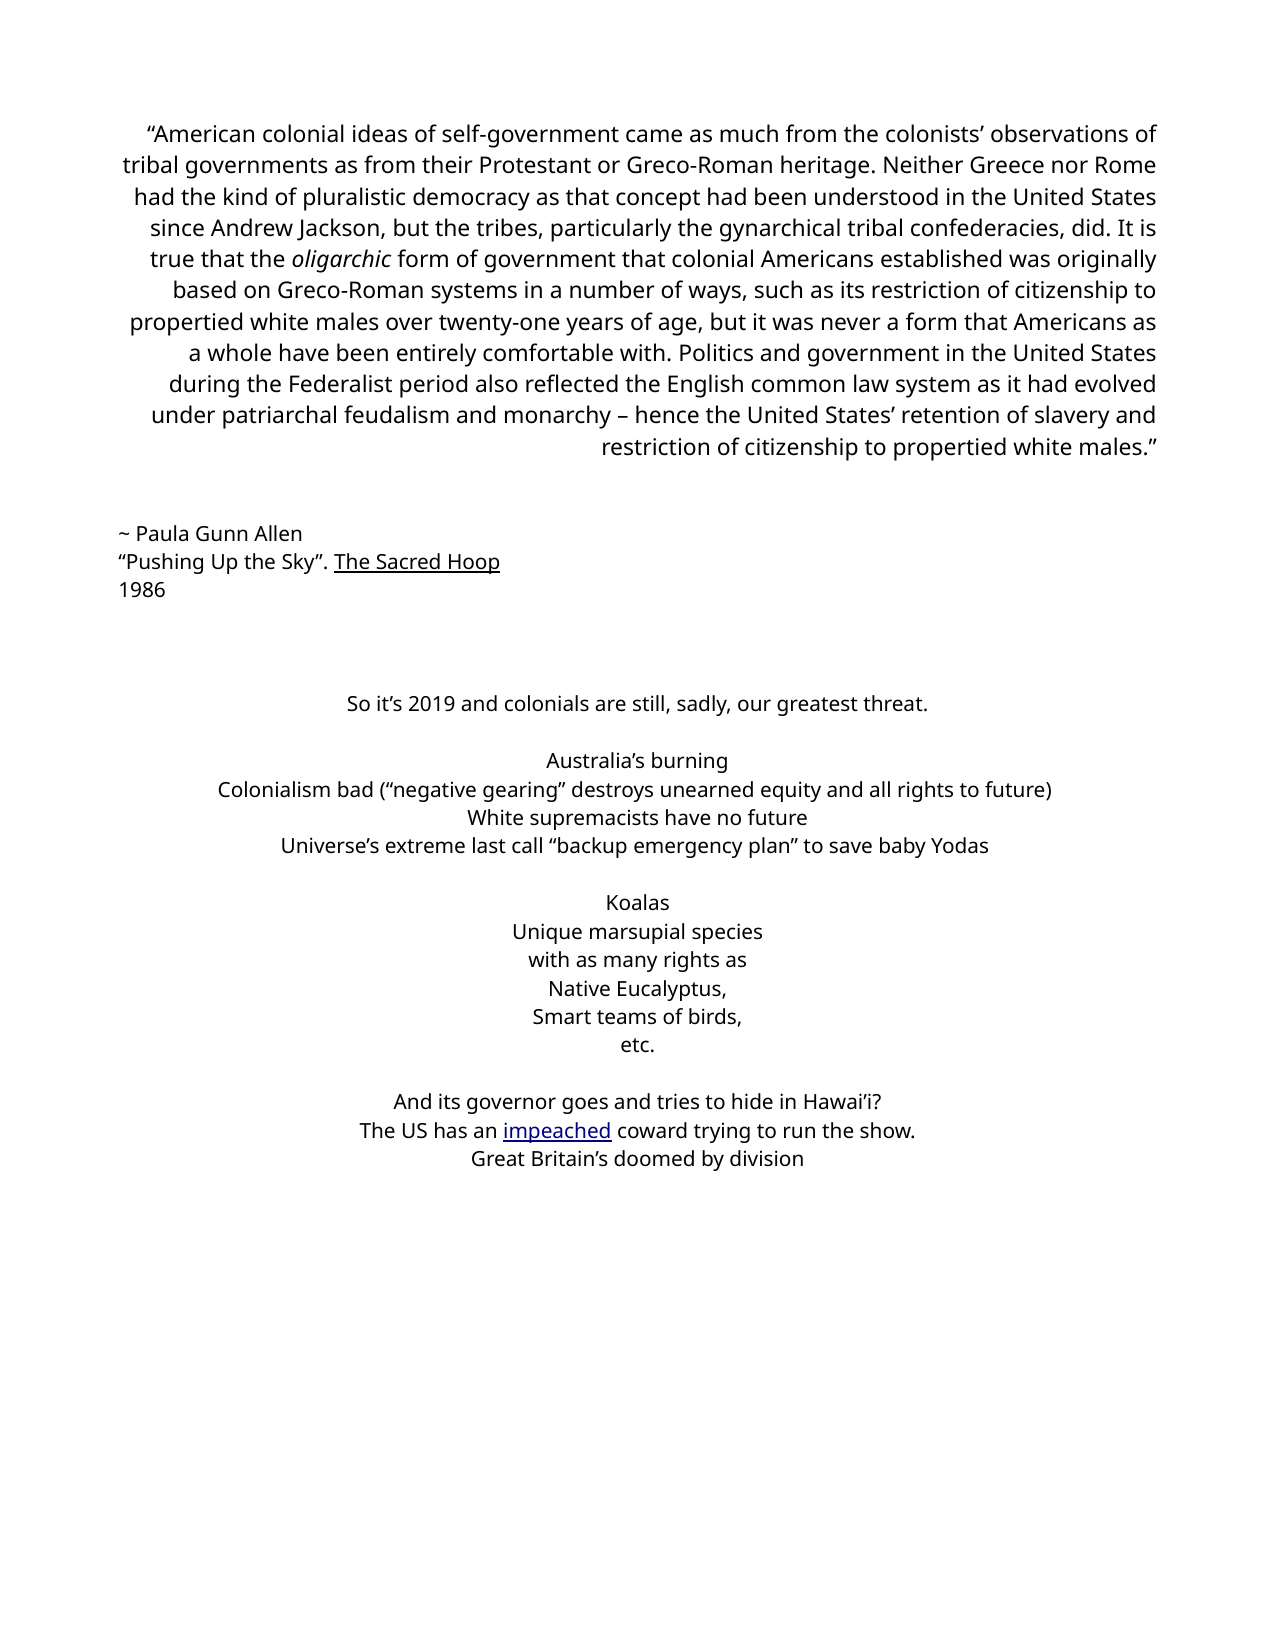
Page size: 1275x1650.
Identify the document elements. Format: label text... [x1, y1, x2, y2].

text Koalas [118, 888, 1157, 917]
text Unique marsupial species [118, 917, 1157, 945]
text Australia’s burning [118, 746, 1157, 775]
text And its governor goes and tries to hide in Hawai’i? [118, 1087, 1157, 1116]
text etc. [118, 1031, 1157, 1059]
text “Pushing Up the Sky”. The Sacred Hoop [118, 547, 1157, 576]
text Great Britain’s doomed by division [118, 1144, 1157, 1173]
text Colonialism bad (“negative gearing” destroys unearned equity and all rights to future) [118, 775, 1157, 803]
text The US has an impeached coward trying to run the show. [118, 1116, 1157, 1144]
text Native Eucalyptus, [118, 974, 1157, 1002]
text “American colonial ideas of self-government came as much from the colonists’ observations of tribal governments as from their Protestant or Greco-Roman heritage. Neither Greece nor Rome had the kind of pluralistic democracy as that concept had been understood in the United States since Andrew Jackson, but the tribes, particularly the gynarchical tribal confederacies, did. It is true that the oligarchic form of government that colonial Americans established was originally based on Greco-Roman systems in a number of ways, such as its restriction of citizenship to propertied white males over twenty-one years of age, but it was never a form that Americans as a whole have been entirely comfortable with. Politics and government in the United States during the Federalist period also reflected the English common law system as it had evolved under patriarchal feudalism and monarchy – hence the United States’ retention of slavery and restriction of citizenship to propertied white males.” [118, 118, 1157, 462]
text with as many rights as [118, 945, 1157, 974]
text Smart teams of birds, [118, 1002, 1157, 1031]
text So it’s 2019 and colonials are still, sadly, our greatest threat. [118, 689, 1157, 718]
text ~ Paula Gunn Allen [118, 519, 1157, 547]
text White supremacists have no future [118, 803, 1157, 832]
text 1986 [118, 576, 1157, 604]
text Universe’s extreme last call “backup emergency plan” to save baby Yodas [118, 832, 1157, 860]
